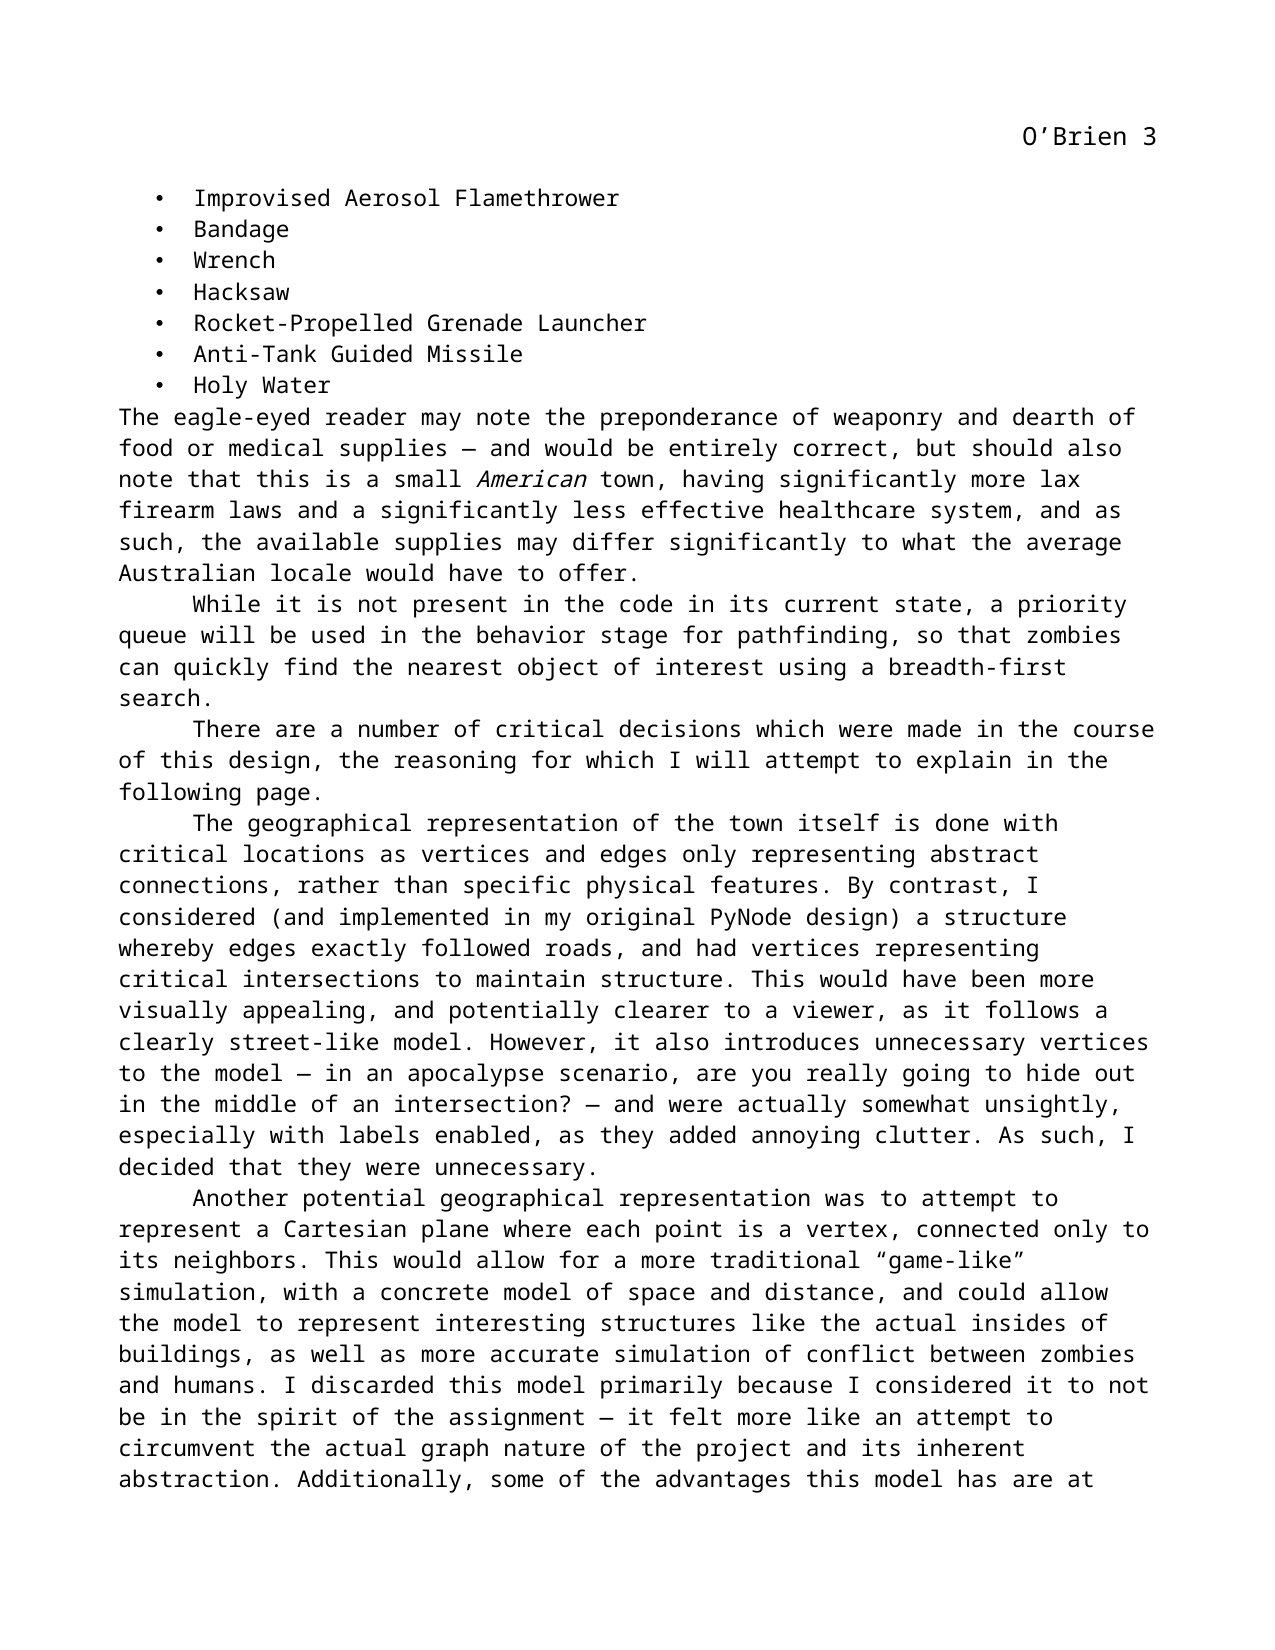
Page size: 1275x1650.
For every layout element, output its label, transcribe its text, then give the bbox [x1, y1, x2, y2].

text There are a number of critical decisions which were made in the course of this design, the reasoning for which I will attempt to explain in the following page. [118, 713, 1157, 807]
text The eagle-eyed reader may note the preponderance of weaponry and dearth of food or medical supplies — and would be entirely correct, but should also note that this is a small American town, having significantly more lax firearm laws and a significantly less effective healthcare system, and as such, the available supplies may differ significantly to what the average Australian locale would have to offer. [118, 400, 1157, 588]
text Another potential geographical representation was to attempt to represent a Cartesian plane where each point is a vertex, connected only to its neighbors. This would allow for a more traditional “game-like” simulation, with a concrete model of space and distance, and could allow the model to represent interesting structures like the actual insides of buildings, as well as more accurate simulation of conflict between zombies and humans. I discarded this model primarily because I considered it to not be in the spirit of the assignment — it felt more like an attempt to circumvent the actual graph nature of the project and its inherent abstraction. Additionally, some of the advantages this model has are at [118, 1182, 1157, 1494]
list Anti-Tank Guided Missile [156, 338, 1157, 369]
list Rocket-Propelled Grenade Launcher [156, 307, 1157, 338]
list Hacksaw [156, 275, 1157, 307]
list Improvised Aerosol Flamethrower [156, 182, 1157, 213]
list Bandage [156, 213, 1157, 244]
list Holy Water [156, 369, 1157, 400]
text The geographical representation of the town itself is done with critical locations as vertices and edges only representing abstract connections, rather than specific physical features. By contrast, I considered (and implemented in my original PyNode design) a structure whereby edges exactly followed roads, and had vertices representing critical intersections to maintain structure. This would have been more visually appealing, and potentially clearer to a viewer, as it follows a clearly street-like model. However, it also introduces unnecessary vertices to the model — in an apocalypse scenario, are you really going to hide out in the middle of an intersection? — and were actually somewhat unsightly, especially with labels enabled, as they added annoying clutter. As such, I decided that they were unnecessary. [118, 807, 1157, 1182]
list Wrench [156, 244, 1157, 275]
text While it is not present in the code in its current state, a priority queue will be used in the behavior stage for pathfinding, so that zombies can quickly find the nearest object of interest using a breadth-first search. [118, 588, 1157, 713]
